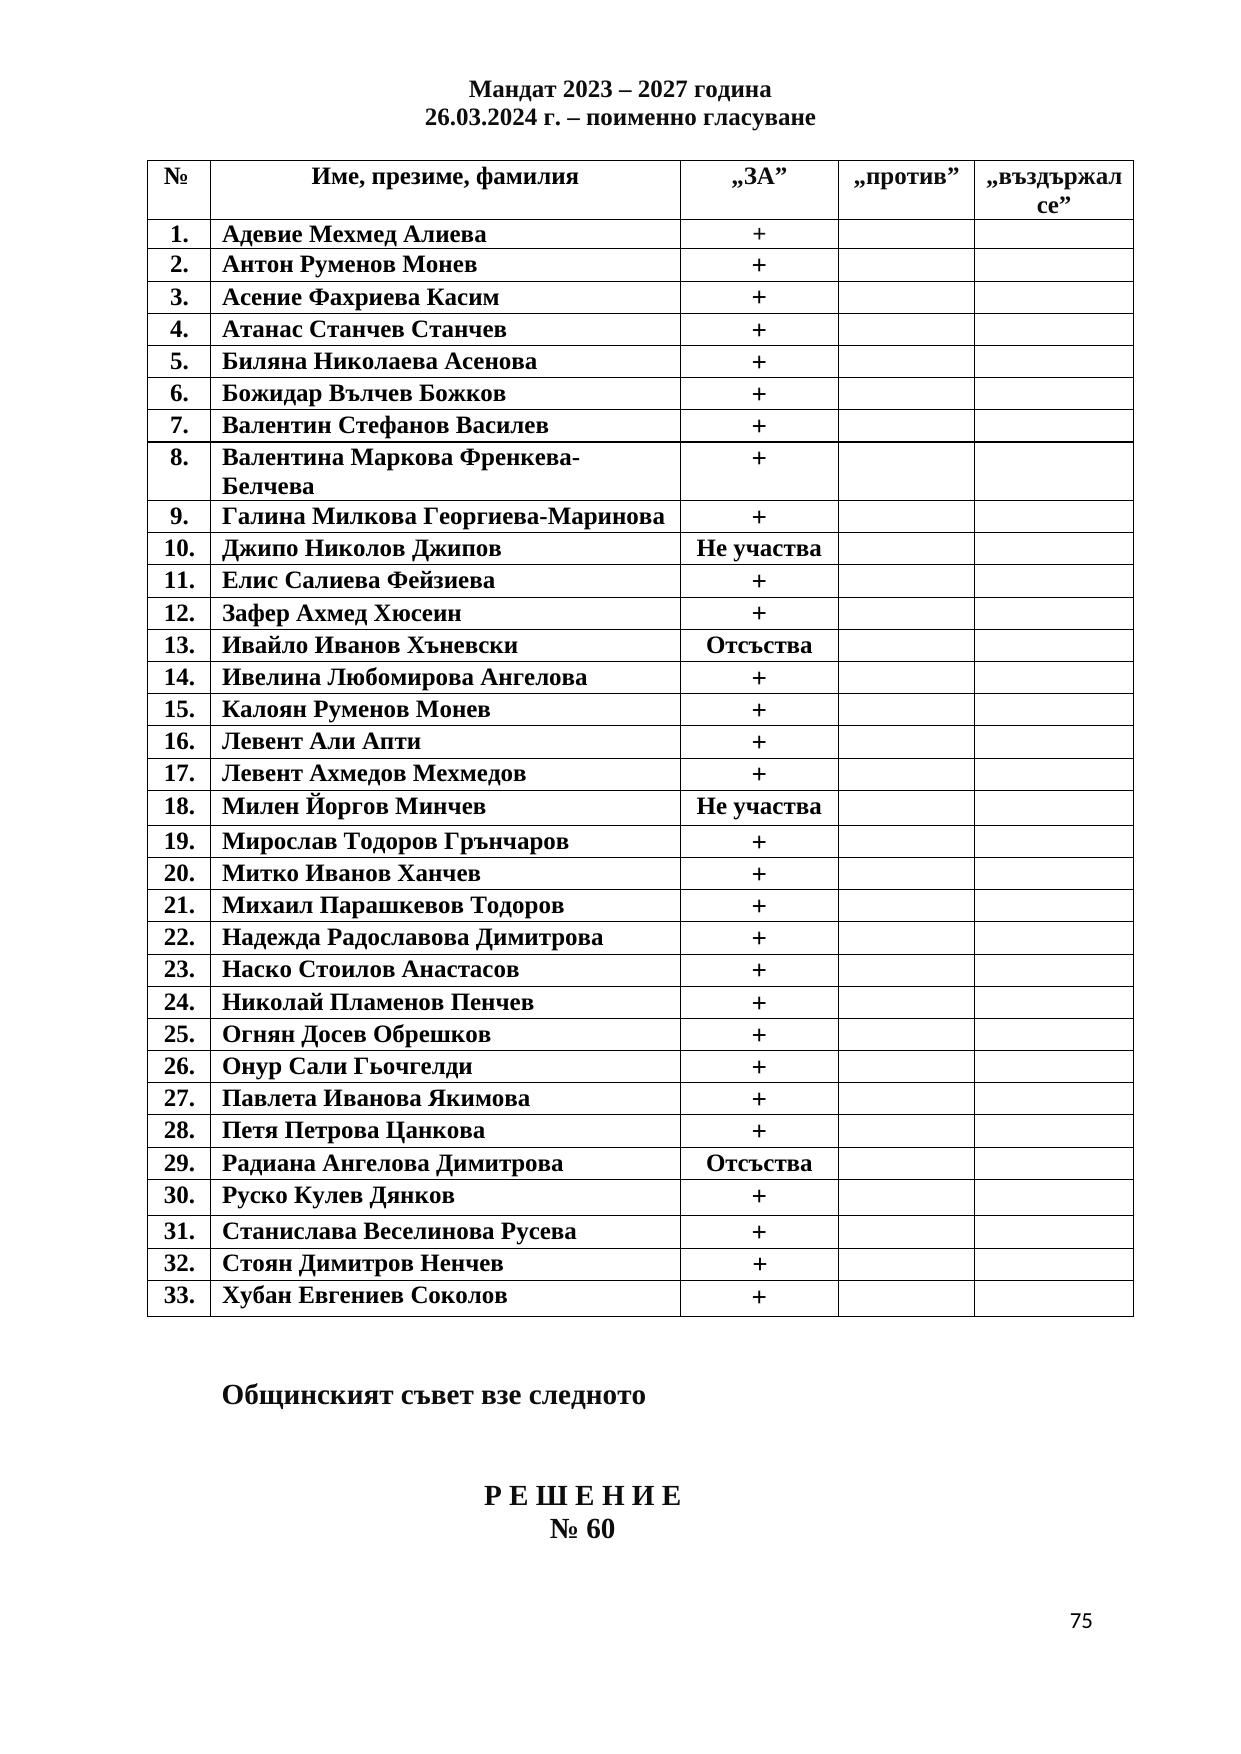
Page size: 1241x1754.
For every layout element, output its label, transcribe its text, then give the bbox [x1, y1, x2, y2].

table_cell Левент Ахмедов Мехмедов [211, 759, 680, 790]
table_cell [839, 858, 974, 889]
table_cell [839, 1019, 974, 1050]
table_cell 32. [148, 1249, 210, 1279]
table_cell [975, 501, 1133, 532]
table_cell [839, 314, 974, 345]
subtitle Мандат 2023 – 2027 година [148, 74, 1093, 102]
table_cell + [681, 726, 838, 757]
text Р Е Ш Е Н И Е [148, 1478, 1093, 1511]
table_cell + [681, 598, 838, 629]
table_cell [839, 1051, 974, 1082]
table_cell + [681, 565, 838, 597]
table_cell [975, 1115, 1133, 1147]
table_cell Не участва [681, 533, 838, 564]
table_cell Не участва [681, 791, 838, 825]
table_cell [975, 220, 1133, 248]
table_cell [839, 249, 974, 281]
table_header „ЗА” [681, 161, 838, 218]
table_cell [975, 922, 1133, 953]
table_cell 9. [148, 501, 210, 532]
table_cell + [681, 443, 838, 500]
table_cell 24. [148, 987, 210, 1018]
table_cell Радиана Ангелова Димитрова [211, 1148, 680, 1179]
table_cell + [681, 410, 838, 441]
text 26.03.2024 г. – поименно гласуване [148, 102, 1093, 131]
table_cell + [681, 1216, 838, 1247]
table_cell [839, 791, 974, 825]
table_cell [839, 410, 974, 441]
table_cell [975, 565, 1133, 597]
table_cell + [681, 346, 838, 377]
table_cell [975, 826, 1133, 857]
table_cell Валентин Стефанов Василев [211, 410, 680, 441]
table_cell 6. [148, 378, 210, 409]
table_cell 29. [148, 1148, 210, 1179]
table_cell Галина Милкова Георгиева-Маринова [211, 501, 680, 532]
table_cell [839, 443, 974, 500]
table_cell Калоян Руменов Монев [211, 694, 680, 725]
table_cell 19. [148, 826, 210, 857]
table_cell [975, 314, 1133, 345]
table_cell 18. [148, 791, 210, 825]
table_cell [839, 1148, 974, 1179]
table_cell 25. [148, 1019, 210, 1050]
table_cell [975, 598, 1133, 629]
table_cell [839, 533, 974, 564]
table_cell Милен Йоргов Минчев [211, 791, 680, 825]
table_header Име, презиме, фамилия [211, 161, 680, 218]
table_cell 7. [148, 410, 210, 441]
table_cell + [681, 1083, 838, 1114]
table_cell + [681, 662, 838, 693]
table_cell [839, 922, 974, 953]
table_cell Биляна Николаева Асенова [211, 346, 680, 377]
table_cell [839, 378, 974, 409]
table_cell 14. [148, 662, 210, 693]
table_header № [148, 161, 210, 218]
table_cell [975, 443, 1133, 500]
table_cell [839, 726, 974, 757]
table_cell Мирослав Тодоров Грънчаров [211, 826, 680, 857]
table_cell [839, 759, 974, 790]
table_cell 31. [148, 1216, 210, 1247]
table_cell Левент Али Апти [211, 726, 680, 757]
table_cell [975, 249, 1133, 281]
table_cell 23. [148, 955, 210, 986]
table_cell [975, 533, 1133, 564]
table_cell [975, 662, 1133, 693]
table_cell Станислава Веселинова Русева [211, 1216, 680, 1247]
table_cell [975, 1051, 1133, 1082]
table_cell 3. [148, 282, 210, 313]
table_cell Петя Петрова Цанкова [211, 1115, 680, 1147]
table_cell Огнян Досев Обрешков [211, 1019, 680, 1050]
table_cell Митко Иванов Ханчев [211, 858, 680, 889]
table_cell Николай Пламенов Пенчев [211, 987, 680, 1018]
table_cell 11. [148, 565, 210, 597]
table_cell [975, 1216, 1133, 1247]
table_cell [839, 987, 974, 1018]
table_cell 8. [148, 443, 210, 500]
table_cell + [681, 759, 838, 790]
table_cell [975, 410, 1133, 441]
table_cell Наско Стоилов Анастасов [211, 955, 680, 986]
table_cell + [681, 826, 838, 857]
table_cell 15. [148, 694, 210, 725]
table_cell 27. [148, 1083, 210, 1114]
table_cell [839, 1180, 974, 1215]
table_cell + [681, 987, 838, 1018]
table_cell [839, 662, 974, 693]
table_cell Зафер Ахмед Хюсеин [211, 598, 680, 629]
table_cell + [681, 1249, 838, 1279]
table_cell + [681, 694, 838, 725]
text № 60 [148, 1511, 1093, 1545]
table_header „въздържал се” [975, 161, 1133, 218]
table_cell [975, 378, 1133, 409]
table_cell 22. [148, 922, 210, 953]
table_cell 5. [148, 346, 210, 377]
table_cell + [681, 249, 838, 281]
text Общинският съвет взе следното [148, 1377, 1093, 1411]
table_cell + [681, 282, 838, 313]
table_cell Онур Сали Гьочгелди [211, 1051, 680, 1082]
table_cell Руско Кулев Дянков [211, 1180, 680, 1215]
table_cell + [681, 1281, 838, 1316]
table_cell [975, 282, 1133, 313]
table_cell [975, 1083, 1133, 1114]
table_cell [975, 694, 1133, 725]
table_cell [839, 1083, 974, 1114]
table_cell [839, 630, 974, 661]
table_cell [975, 1249, 1133, 1279]
table_cell [975, 791, 1133, 825]
table_cell Божидар Вълчев Божков [211, 378, 680, 409]
table_cell [839, 1115, 974, 1147]
table_cell + [681, 501, 838, 532]
table_cell Адевие Мехмед Алиева [211, 220, 680, 248]
table_cell [839, 955, 974, 986]
table_cell Надежда Радославова Димитрова [211, 922, 680, 953]
table_cell [839, 346, 974, 377]
table_cell [975, 955, 1133, 986]
table_cell 21. [148, 890, 210, 921]
table_cell 2. [148, 249, 210, 281]
table_cell Хубан Евгениев Соколов [211, 1281, 680, 1316]
table_cell + [681, 1051, 838, 1082]
table_cell Ивайло Иванов Хъневски [211, 630, 680, 661]
table_cell Джипо Николов Джипов [211, 533, 680, 564]
table_cell Павлета Иванова Якимова [211, 1083, 680, 1114]
table_cell + [681, 1115, 838, 1147]
table_cell 33. [148, 1281, 210, 1316]
table_cell [975, 346, 1133, 377]
table_cell [839, 598, 974, 629]
table_cell 13. [148, 630, 210, 661]
table_cell [975, 1148, 1133, 1179]
table_cell + [681, 955, 838, 986]
table_cell + [681, 220, 838, 248]
table_cell [975, 1281, 1133, 1316]
table_cell [839, 694, 974, 725]
table_cell + [681, 314, 838, 345]
table_cell 10. [148, 533, 210, 564]
table_cell Ивелина Любомирова Ангелова [211, 662, 680, 693]
table_cell Антон Руменов Монев [211, 249, 680, 281]
table_cell 28. [148, 1115, 210, 1147]
table_cell 12. [148, 598, 210, 629]
table_cell [975, 630, 1133, 661]
table_cell Атанас Станчев Станчев [211, 314, 680, 345]
table_cell [839, 565, 974, 597]
table_cell 20. [148, 858, 210, 889]
table_cell + [681, 922, 838, 953]
table_cell + [681, 1180, 838, 1215]
table_cell + [681, 858, 838, 889]
table_cell 4. [148, 314, 210, 345]
table_cell [975, 759, 1133, 790]
table_cell Михаил Парашкевов Тодоров [211, 890, 680, 921]
table_cell [975, 987, 1133, 1018]
table_cell [839, 1216, 974, 1247]
table_cell + [681, 890, 838, 921]
table_cell + [681, 378, 838, 409]
table_cell [975, 890, 1133, 921]
table_cell [839, 826, 974, 857]
table_cell [839, 220, 974, 248]
table_cell 1. [148, 220, 210, 248]
table_cell [839, 890, 974, 921]
table_cell 26. [148, 1051, 210, 1082]
table_cell 30. [148, 1180, 210, 1215]
table_cell [975, 726, 1133, 757]
table_cell [975, 1180, 1133, 1215]
table_cell [839, 1281, 974, 1316]
table_cell [839, 282, 974, 313]
table_cell Отсъства [681, 630, 838, 661]
table_cell + [681, 1019, 838, 1050]
table_cell Стоян Димитров Ненчев [211, 1249, 680, 1279]
table_cell 17. [148, 759, 210, 790]
table_cell Асение Фахриева Касим [211, 282, 680, 313]
table_cell Валентина Маркова Френкева-Белчева [211, 443, 680, 500]
table_cell [839, 1249, 974, 1279]
table_cell Отсъства [681, 1148, 838, 1179]
table_header „против” [839, 161, 974, 218]
table_cell [975, 1019, 1133, 1050]
table_cell [839, 501, 974, 532]
table_cell [975, 858, 1133, 889]
table_cell 16. [148, 726, 210, 757]
table_cell Елис Салиева Фейзиева [211, 565, 680, 597]
